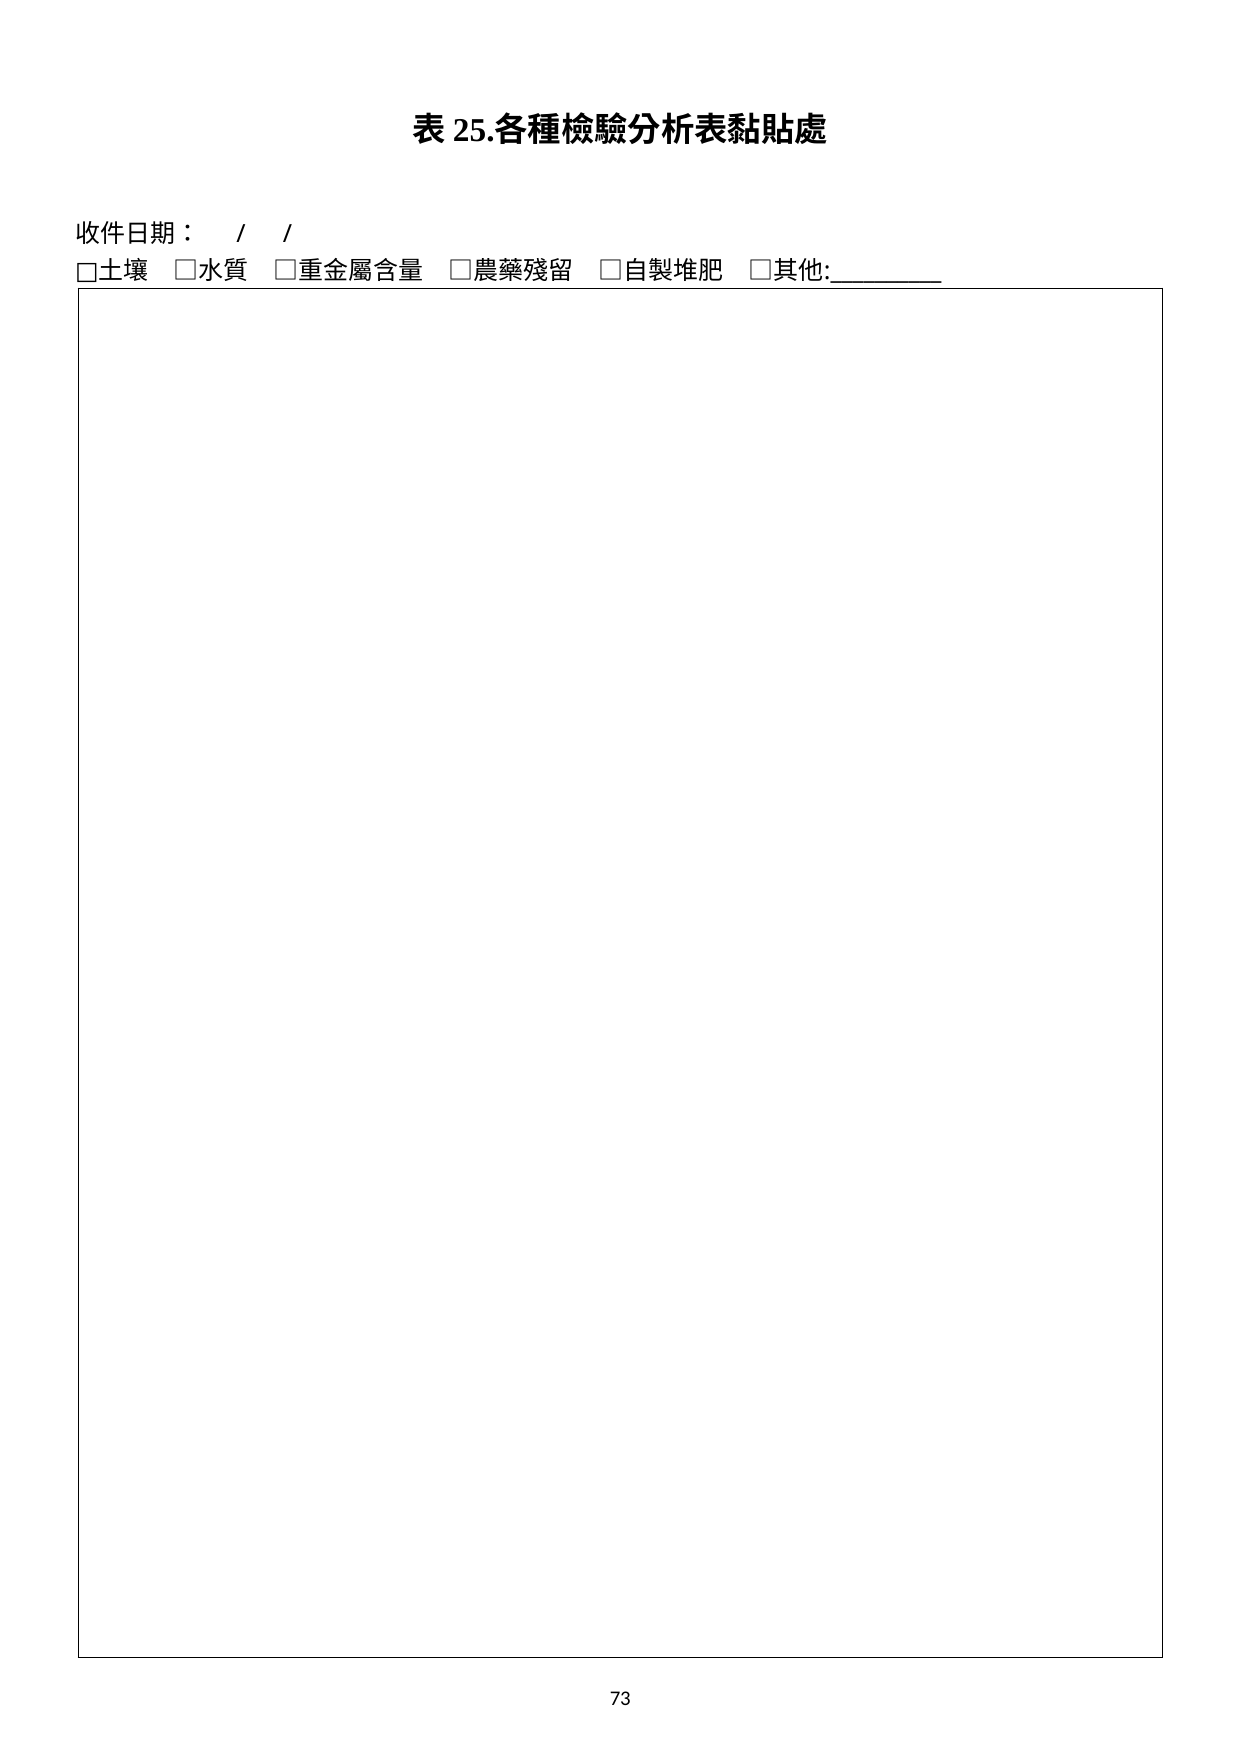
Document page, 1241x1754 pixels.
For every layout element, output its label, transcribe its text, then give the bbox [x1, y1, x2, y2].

subtitle 表25.各種檢驗分析表黏貼處 [75, 89, 1165, 164]
text □土壤 □水質 □重金屬含量 □農藥殘留 □自製堆肥 □其他:__________ [75, 250, 1165, 288]
table_header [79, 289, 1162, 1657]
text 收件日期： / / [75, 213, 1165, 250]
